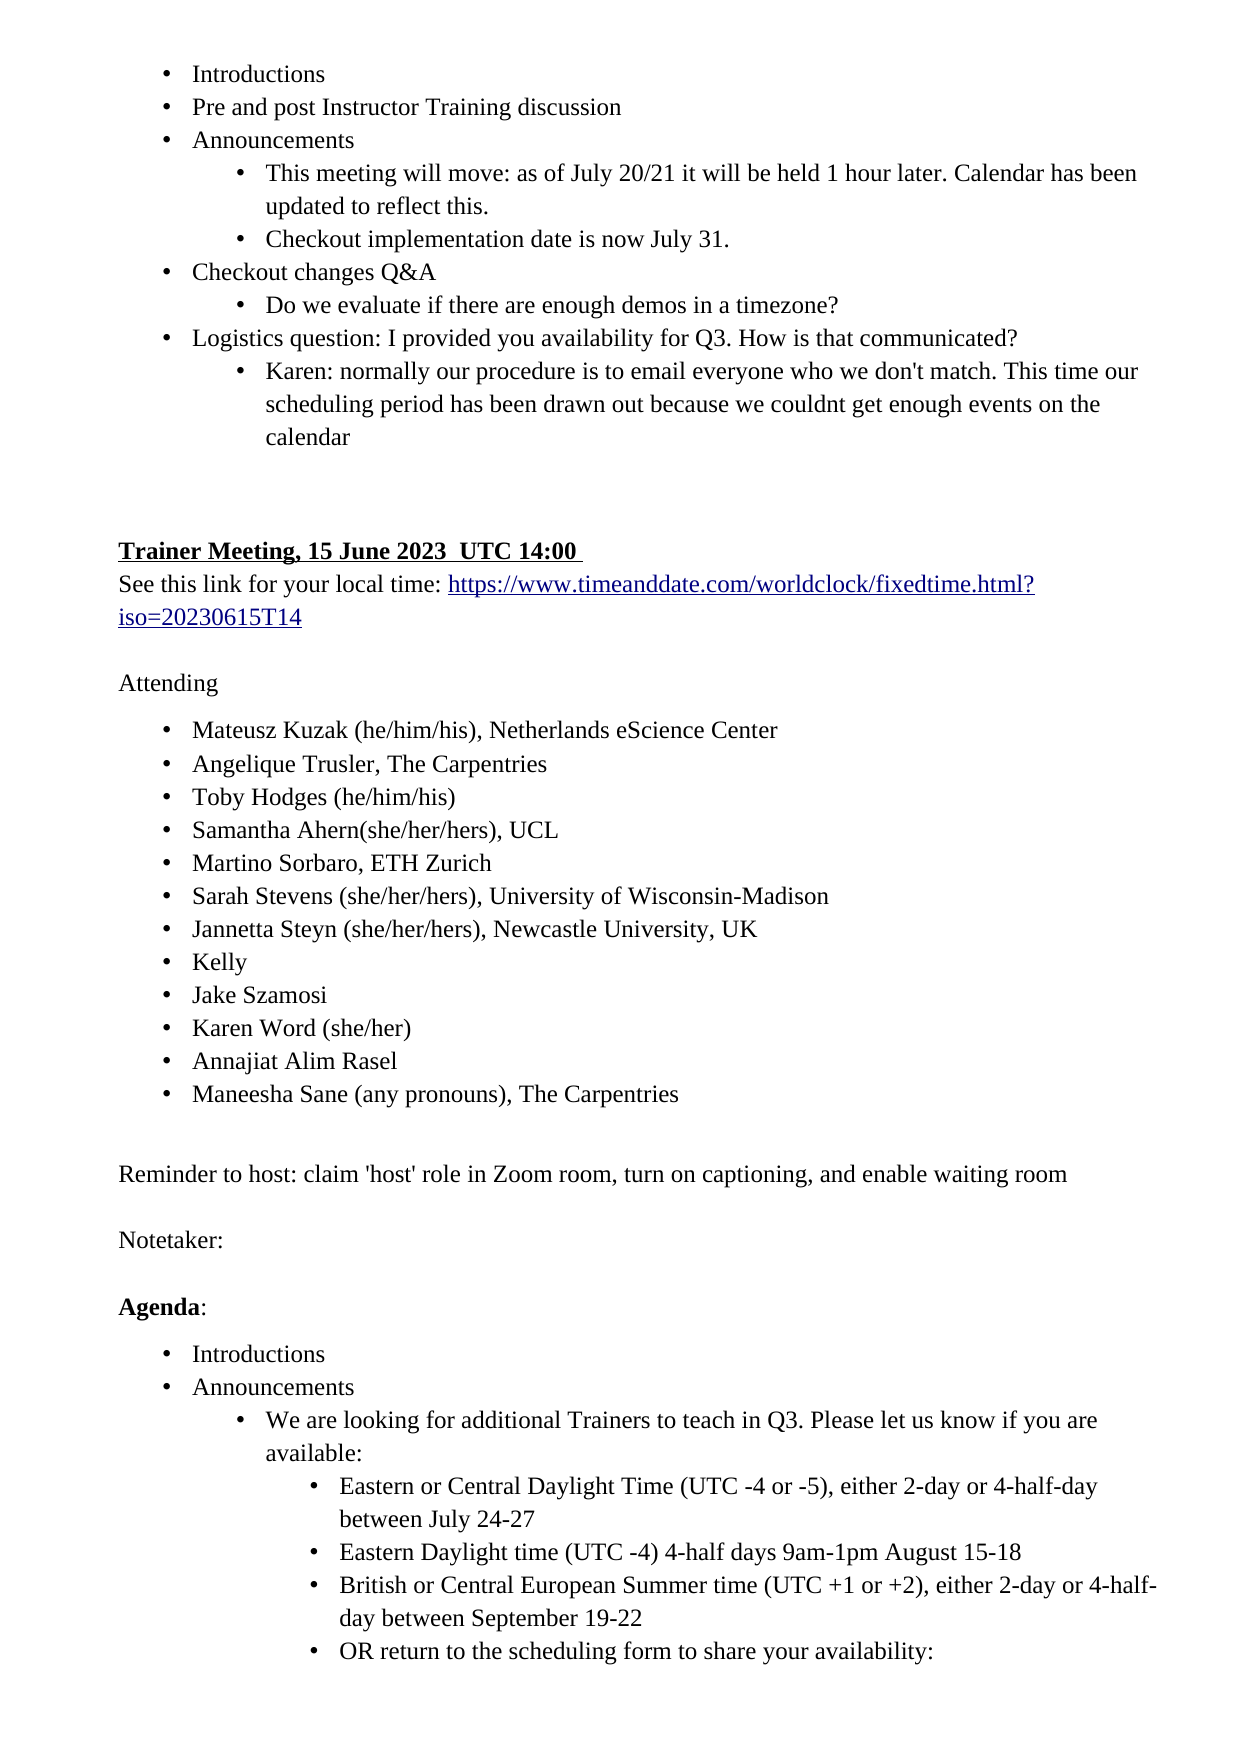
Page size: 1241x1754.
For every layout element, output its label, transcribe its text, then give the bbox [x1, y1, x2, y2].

list Martino Sorbaro, ETH Zurich [162, 848, 1181, 876]
list Mateusz Kuzak (he/him/his), Netherlands eScience Center [162, 716, 1181, 744]
list Toby Hodges (he/him/his) [162, 782, 1181, 810]
list Eastern or Central Daylight Time (UTC -4 or -5), either 2-day or 4-half-day between July 24-27 [309, 1471, 1181, 1533]
list Logistics question: I provided you availability for Q3. How is that communicated? [162, 323, 1181, 352]
text Reminder to host: claim 'host' role in Zoom room, turn on captioning, and enable waiting room Notetaker: Agenda: [118, 1126, 1181, 1320]
list Announcements [162, 125, 1181, 154]
list Introductions [162, 1339, 1181, 1368]
list Checkout changes Q&A [162, 257, 1181, 286]
list Jannetta Steyn (she/her/hers), Newcastle University, UK [162, 914, 1181, 942]
list Samantha Ahern(she/her/hers), UCL [162, 815, 1181, 843]
list Maneesha Sane (any pronouns), The Carpentries [162, 1079, 1181, 1108]
list Do we evaluate if there are enough demos in a timezone? [236, 290, 1181, 319]
list This meeting will move: as of July 20/21 it will be held 1 hour later. Calendar has been updated to reflect this. [236, 158, 1181, 220]
list Announcements [162, 1372, 1181, 1401]
list Angelique Trusler, The Carpentries [162, 749, 1181, 777]
text Trainer Meeting, 15 June 2023 UTC 14:00 See this link for your local time: https://www.timeanddate.com/worldclock/fixedtime.html?iso=20230615T14 Attending [118, 470, 1181, 697]
list Eastern Daylight time (UTC -4) 4-half days 9am-1pm August 15-18 [309, 1537, 1181, 1566]
list Sarah Stevens (she/her/hers), University of Wisconsin-Madison [162, 881, 1181, 909]
list Kelly [162, 947, 1181, 976]
list Pre and post Instructor Training discussion [162, 92, 1181, 121]
list We are looking for additional Trainers to teach in Q3. Please let us know if you are available: [236, 1405, 1181, 1467]
list Jake Szamosi [162, 980, 1181, 1008]
list OR return to the scheduling form to share your availability: [309, 1636, 1181, 1665]
list Karen: normally our procedure is to email everyone who we don't match. This time our scheduling period has been drawn out because we couldnt get enough events on the calendar [236, 356, 1181, 451]
list Annajiat Alim Rasel [162, 1046, 1181, 1074]
list Karen Word (she/her) [162, 1013, 1181, 1042]
list British or Central European Summer time (UTC +1 or +2), either 2-day or 4-half-day between September 19-22 [309, 1570, 1181, 1632]
list Introductions [162, 59, 1181, 88]
list Checkout implementation date is now July 31. [236, 224, 1181, 253]
